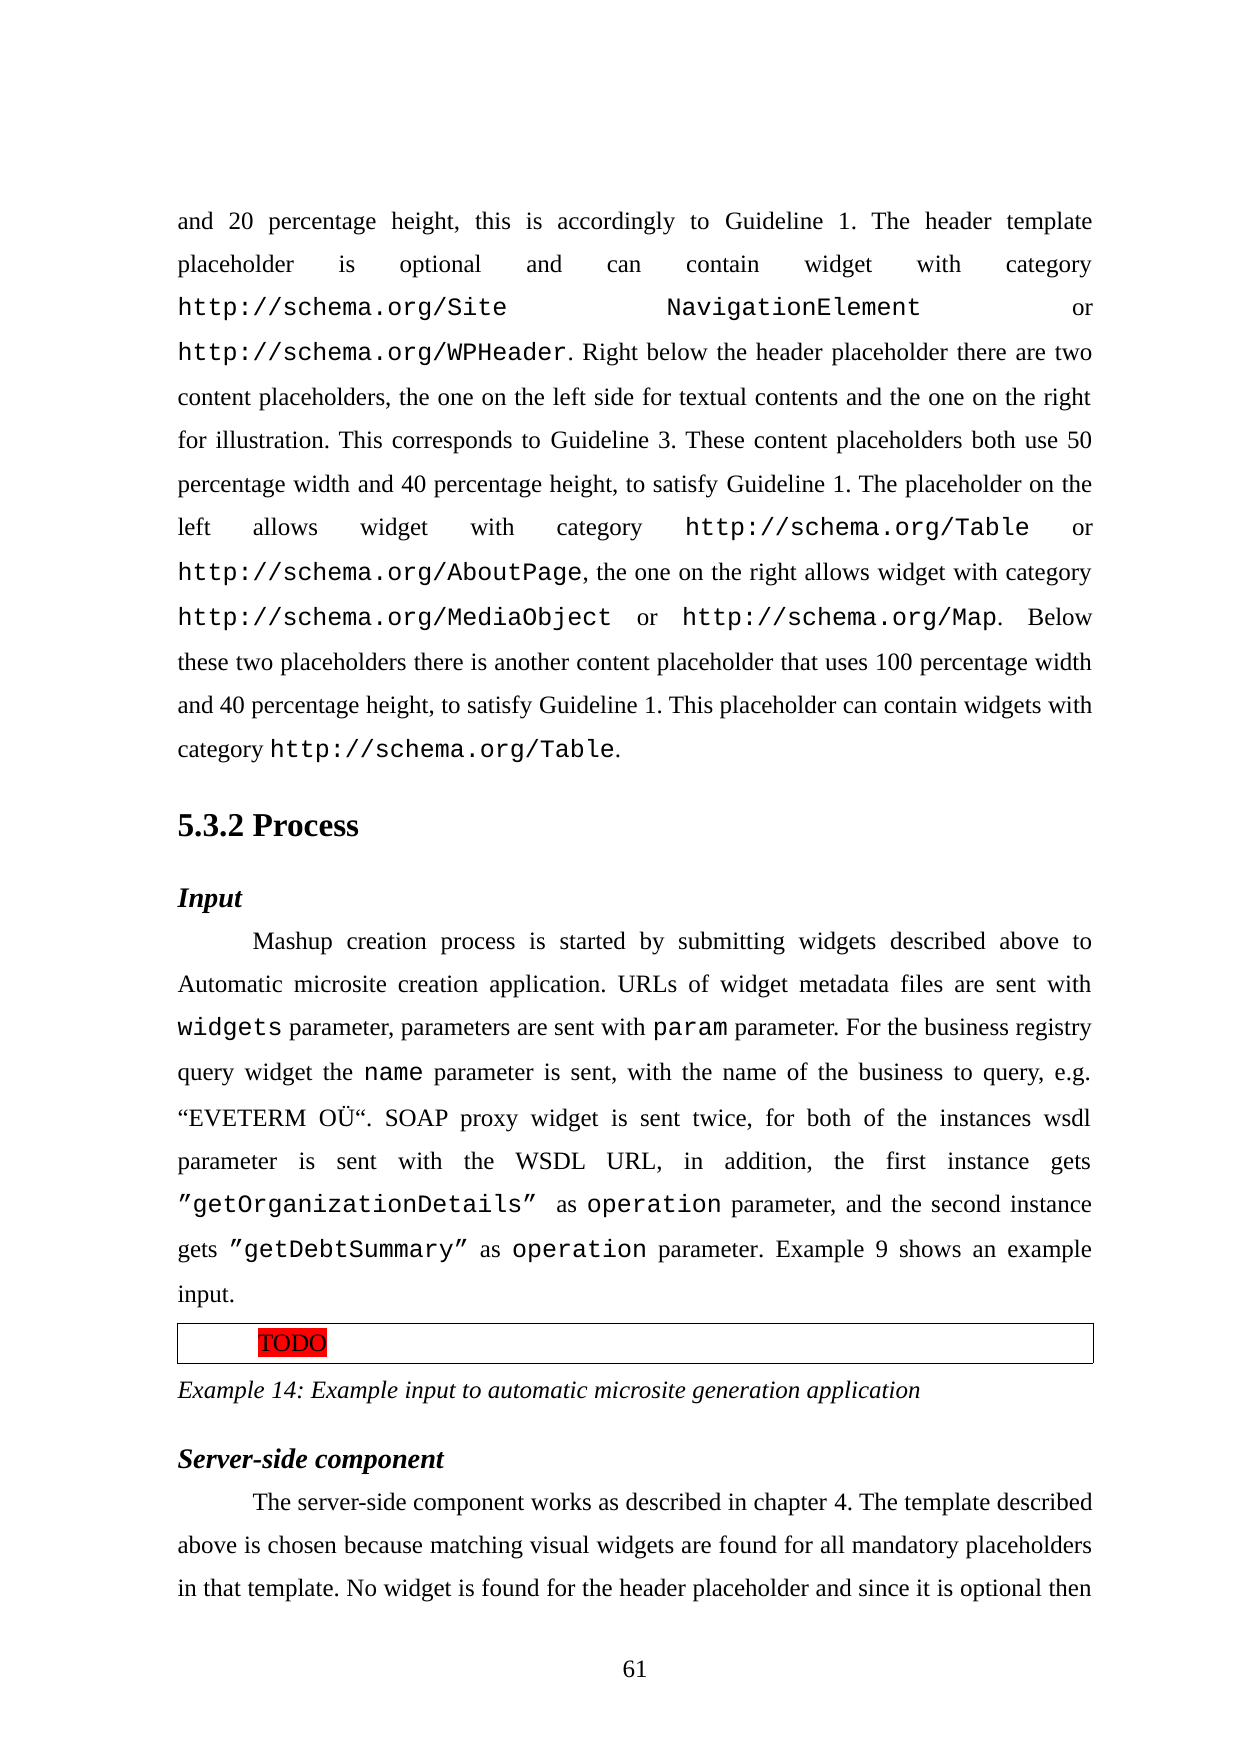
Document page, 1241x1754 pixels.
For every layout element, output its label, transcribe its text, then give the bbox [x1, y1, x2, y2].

text and 20 percentage height, this is accordingly to Guideline 1. The header template placeholder is optional and can contain widget with category http://schema.org/Site NavigationElement or http://schema.org/WPHeader. Right below the header placeholder there are two content placeholders, the one on the left side for textual contents and the one on the right for illustration. This corresponds to Guideline 3. These content placeholders both use 50 percentage width and 40 percentage height, to satisfy Guideline 1. The placeholder on the left allows widget with category http://schema.org/Table or http://schema.org/AboutPage, the one on the right allows widget with category http://schema.org/MediaObject or http://schema.org/Map. Below these two placeholders there is another content placeholder that uses 100 percentage width and 40 percentage height, to satisfy Guideline 1. This placeholder can contain widgets with category http://schema.org/Table. [177, 206, 1093, 764]
subtitle Server-side component [177, 1442, 1093, 1474]
text Example 14: Example input to automatic microsite generation application [177, 1375, 1093, 1404]
text Mashup creation process is started by submitting widgets described above to Automatic microsite creation application. URLs of widget metadata files are sent with widgets parameter, parameters are sent with param parameter. For the business registry query widget the name parameter is sent, with the name of the business to query, e.g. “EVETERM OÜ“. SOAP proxy widget is sent twice, for both of the instances wsdl parameter is sent with the WSDL URL, in addition, the first instance gets ”getOrganizationDetails” as operation parameter, and the second instance gets ”getDebtSummary” as operation parameter. Example 9 shows an example input. [177, 926, 1093, 1308]
subtitle Input [177, 881, 1093, 913]
subtitle Process [177, 805, 1093, 843]
table_header TODO [178, 1324, 1093, 1363]
text The server-side component works as described in chapter 4. The template described above is chosen because matching visual widgets are found for all mandatory placeholders in that template. No widget is found for the header placeholder and since it is optional then [177, 1487, 1093, 1602]
